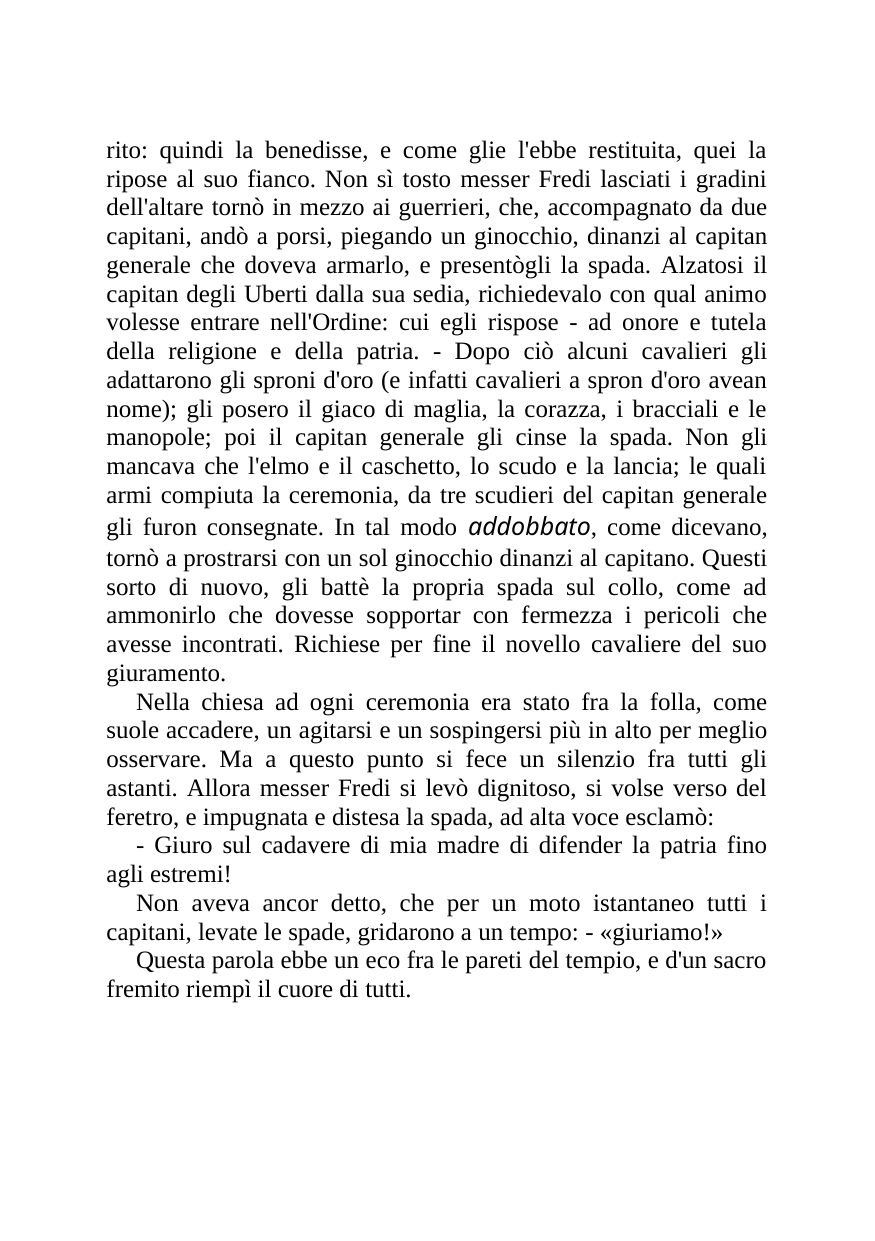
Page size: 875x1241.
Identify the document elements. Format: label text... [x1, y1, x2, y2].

text Non aveva ancor detto, che per un moto istantaneo tutti i capitani, levate le spade, gridarono a un tempo: - «giuriamo!» [106, 888, 768, 945]
text Nella chiesa ad ogni ceremonia era stato fra la folla, come suole accadere, un agitarsi e un sospingersi più in alto per meglio osservare. Ma a questo punto si fece un silenzio fra tutti gli astanti. Allora messer Fredi si levò dignitoso, si volse verso del feretro, e impugnata e distesa la spada, ad alta voce esclamò: [106, 687, 768, 830]
text Questa parola ebbe un eco fra le pareti del tempio, e d'un sacro fremito riempì il cuore di tutti. [106, 945, 768, 1003]
text rito: quindi la benedisse, e come glie l'ebbe restituita, quei la ripose al suo fianco. Non sì tosto messer Fredi lasciati i gradini dell'altare tornò in mezzo ai guerrieri, che, accompagnato da due capitani, andò a porsi, piegando un ginocchio, dinanzi al capitan generale che doveva armarlo, e presentògli la spada. Alzatosi il capitan degli Uberti dalla sua sedia, richiedevalo con qual animo volesse entrare nell'Ordine: cui egli rispose - ad onore e tutela della religione e della patria. - Dopo ciò alcuni cavalieri gli adattarono gli sproni d'oro (e infatti cavalieri a spron d'oro avean nome); gli posero il giaco di maglia, la corazza, i bracciali e le manopole; poi il capitan generale gli cinse la spada. Non gli mancava che l'elmo e il caschetto, lo scudo e la lancia; le quali armi compiuta la ceremonia, da tre scudieri del capitan generale gli furon consegnate. In tal modo addobbato, come dicevano, tornò a prostrarsi con un sol ginocchio dinanzi al capitano. Questi sorto di nuovo, gli battè la propria spada sul collo, come ad ammonirlo che dovesse sopportar con fermezza i pericoli che avesse incontrati. Richiese per fine il novello cavaliere del suo giuramento. [106, 135, 768, 687]
text - Giuro sul cadavere di mia madre di difender la patria fino agli estremi! [106, 830, 768, 888]
